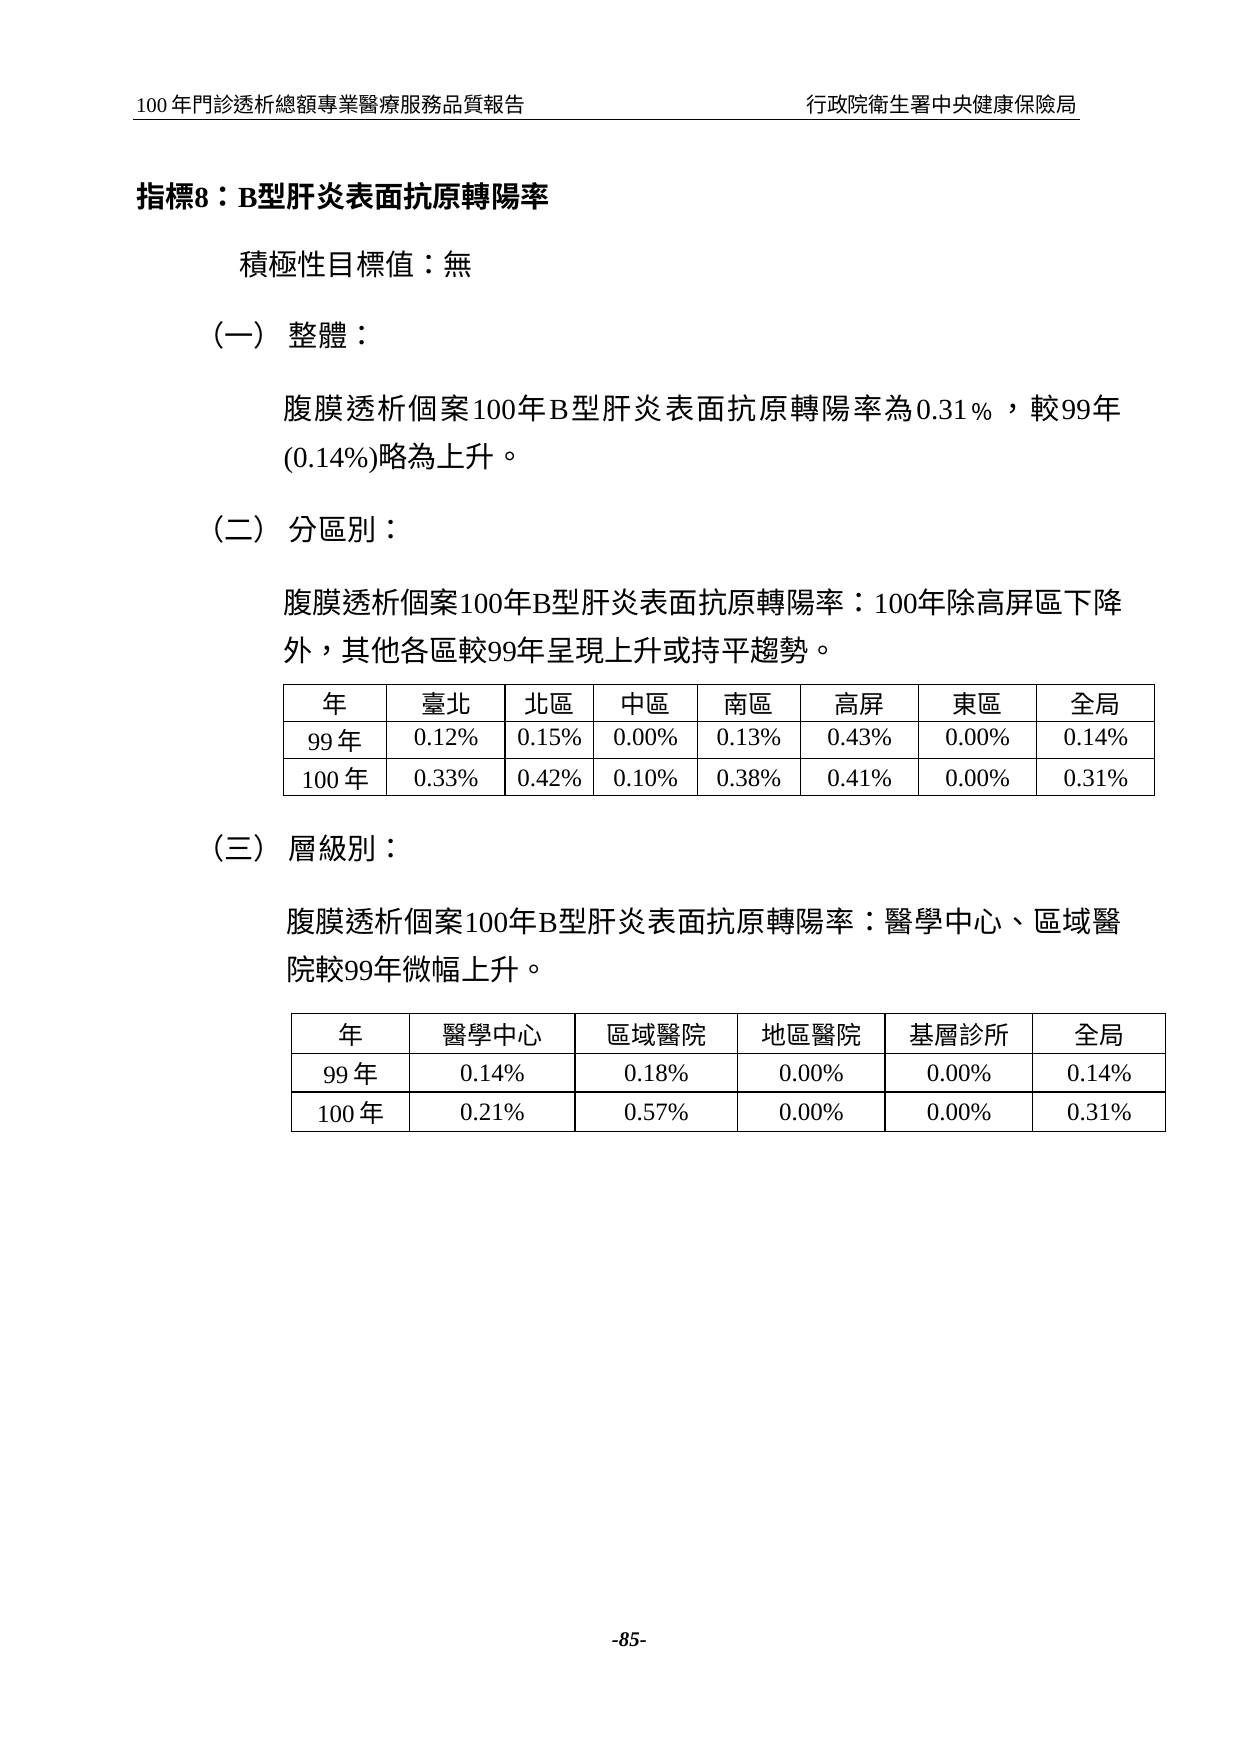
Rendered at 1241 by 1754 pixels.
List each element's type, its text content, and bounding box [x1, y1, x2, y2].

table_cell 0.31% [1033, 1093, 1165, 1131]
table_header 南區 [698, 685, 800, 721]
table_cell 0.31% [1037, 759, 1154, 795]
table_cell 99年 [284, 722, 386, 758]
table_cell 0.14% [410, 1054, 574, 1091]
table_cell 0.00% [738, 1093, 884, 1131]
table_cell 100年 [292, 1093, 409, 1131]
text 腹膜透析個案100年B型肝炎表面抗原轉陽率為0.31﹪，較99年(0.14%)略為上升。 [283, 381, 1122, 477]
table_cell 0.00% [594, 722, 697, 758]
table_header 區域醫院 [576, 1014, 737, 1052]
table_cell 0.14% [1037, 722, 1154, 758]
table_cell 0.15% [506, 722, 593, 758]
table_cell 0.41% [801, 759, 918, 795]
list 分區別： [195, 502, 1122, 550]
subtitle 指標8：B型肝炎表面抗原轉陽率 [136, 169, 1122, 217]
table_header 年 [292, 1014, 409, 1052]
table_cell 0.13% [698, 722, 800, 758]
table_header 中區 [594, 685, 697, 721]
table_cell 0.57% [576, 1093, 737, 1131]
table_header 臺北 [387, 685, 504, 721]
table_cell 0.12% [387, 722, 504, 758]
table_cell 0.21% [410, 1093, 574, 1131]
table_cell 100年 [284, 759, 386, 795]
table_header 醫學中心 [410, 1014, 574, 1052]
table_cell 99年 [292, 1054, 409, 1091]
table_cell 0.00% [886, 1093, 1032, 1131]
table_cell 0.38% [698, 759, 800, 795]
table_cell 0.00% [919, 722, 1036, 758]
table_cell 0.00% [738, 1054, 884, 1091]
table_header 北區 [506, 685, 593, 721]
table_header 全局 [1037, 685, 1154, 721]
table_cell 0.43% [801, 722, 918, 758]
table_cell 0.18% [576, 1054, 737, 1091]
table_header 年 [284, 685, 386, 721]
table_cell 0.00% [886, 1054, 1032, 1091]
list 整體： [195, 308, 1122, 356]
text 腹膜透析個案100年B型肝炎表面抗原轉陽率：醫學中心、區域醫院較99年微幅上升。 [286, 894, 1122, 990]
table_header 東區 [919, 685, 1036, 721]
table_cell 0.00% [919, 759, 1036, 795]
table_cell 0.42% [506, 759, 593, 795]
table_header 地區醫院 [738, 1014, 884, 1052]
table_header 全局 [1033, 1014, 1165, 1052]
table_cell 0.10% [594, 759, 697, 795]
table_header 高屏 [801, 685, 918, 721]
table_cell 0.14% [1033, 1054, 1165, 1091]
text 積極性目標值：無 [171, 242, 1122, 283]
table_header 基層診所 [886, 1014, 1032, 1052]
list 層級別： [195, 821, 1122, 869]
text 腹膜透析個案100年B型肝炎表面抗原轉陽率：100年除高屏區下降外，其他各區較99年呈現上升或持平趨勢。 [283, 575, 1122, 671]
table_cell 0.33% [387, 759, 504, 795]
